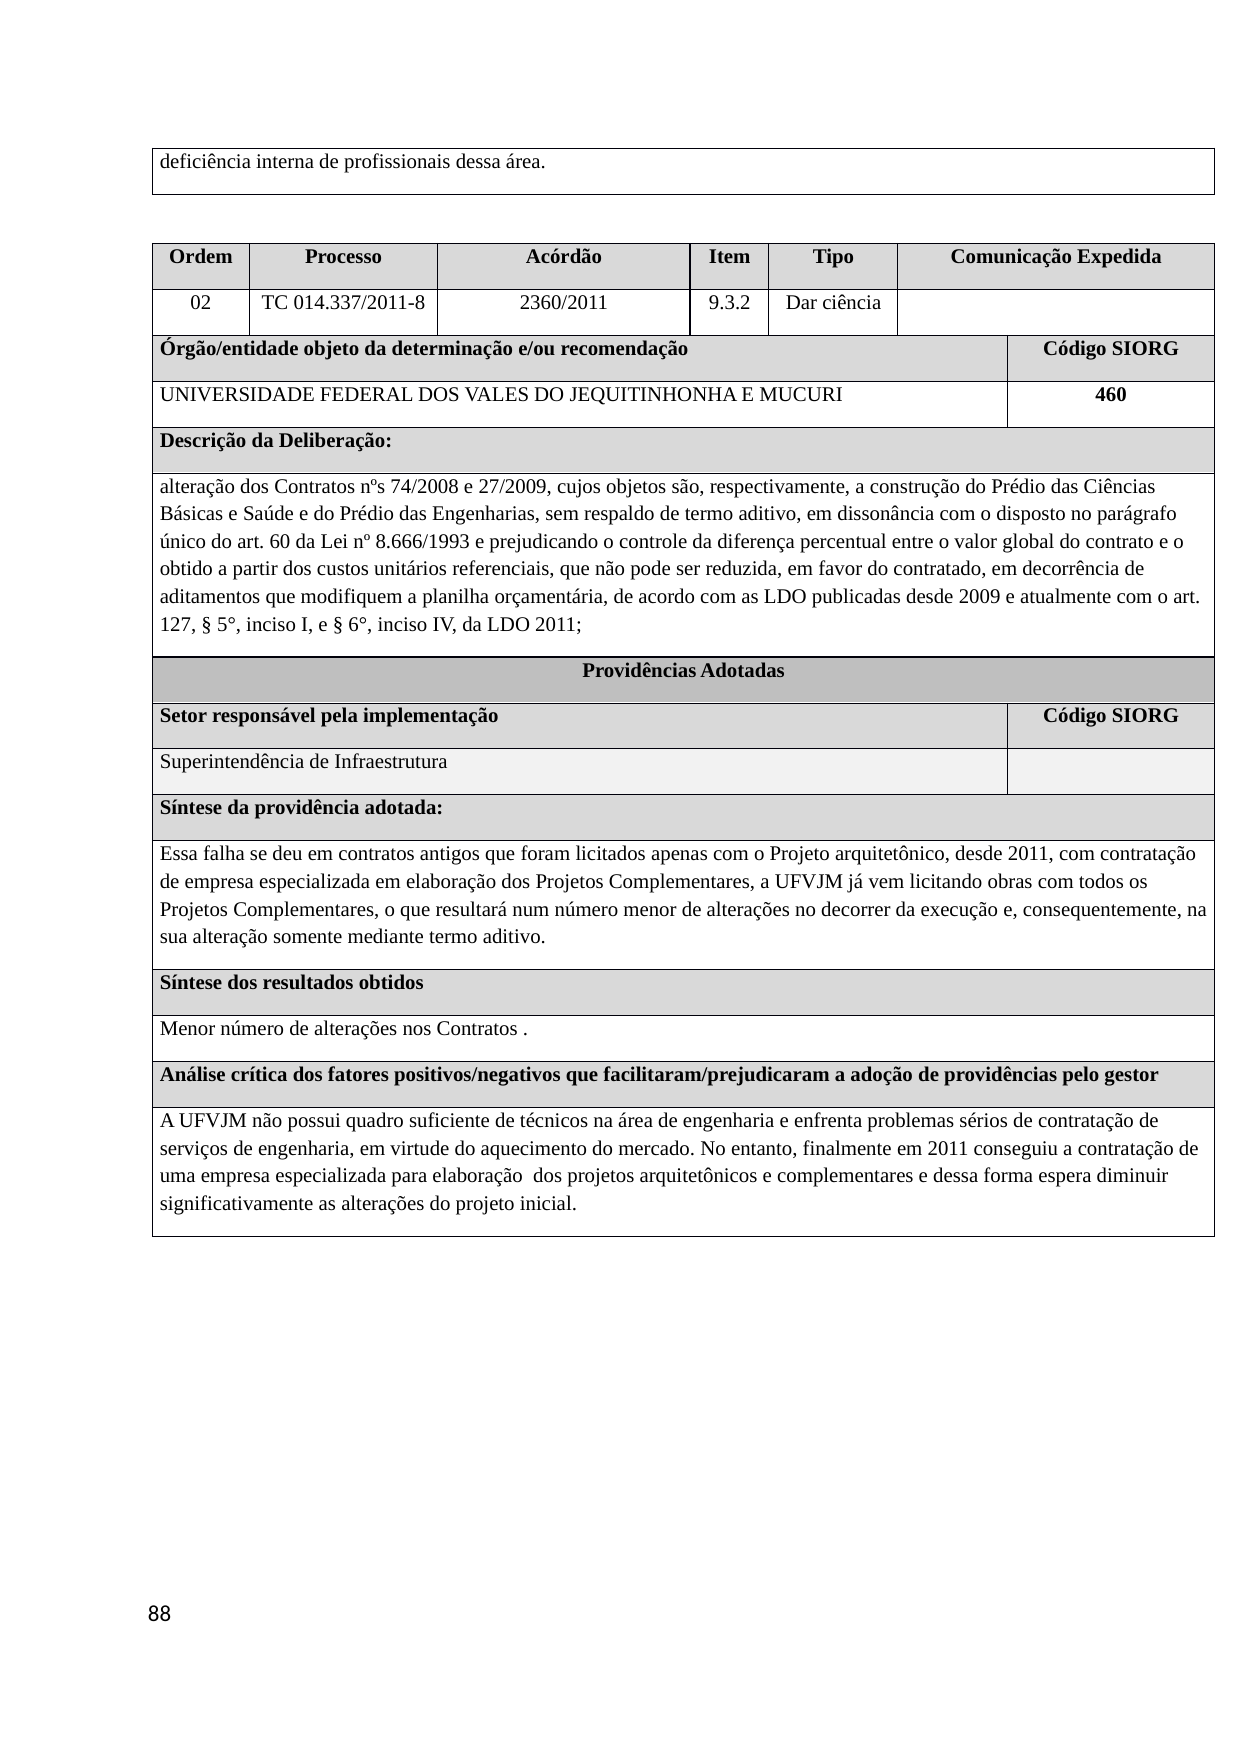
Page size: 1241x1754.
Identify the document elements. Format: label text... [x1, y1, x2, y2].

table_header Tipo [769, 244, 897, 289]
table_cell 9.3.2 [691, 290, 768, 335]
table_cell 02 [153, 290, 249, 335]
table_header Acórdão [438, 244, 689, 289]
table_cell Essa falha se deu em contratos antigos que foram licitados apenas com o Projeto arquitetônico, desde 2011, com contratação de empresa especializada em elaboração dos Projetos Complementares, a UFVJM já vem licitando obras com todos os Projetos Complementares, o que resultará num número menor de alterações no decorrer da execução e, consequentemente, na sua alteração somente mediante termo aditivo. [153, 841, 1214, 969]
table_cell Análise crítica dos fatores positivos/negativos que facilitaram/prejudicaram a adoção de providências pelo gestor [153, 1062, 1214, 1107]
table_cell Síntese da providência adotada: [153, 795, 1214, 840]
table_cell 2360/2011 [438, 290, 689, 335]
table_cell Síntese dos resultados obtidos [153, 970, 1214, 1015]
table_cell Órgão/entidade objeto da determinação e/ou recomendação [153, 336, 1007, 381]
table_cell deficiência interna de profissionais dessa área. [153, 149, 1214, 194]
table_cell [1008, 749, 1214, 794]
table_header Processo [250, 244, 437, 289]
table_cell Código SIORG [1008, 704, 1214, 748]
table_cell Menor número de alterações nos Contratos . [153, 1016, 1214, 1061]
table_cell Setor responsável pela implementação [153, 704, 1007, 748]
table_cell Superintendência de Infraestrutura [153, 749, 1007, 794]
table_cell A UFVJM não possui quadro suficiente de técnicos na área de engenharia e enfrenta problemas sérios de contratação de serviços de engenharia, em virtude do aquecimento do mercado. No entanto, finalmente em 2011 conseguiu a contratação de uma empresa especializada para elaboração dos projetos arquitetônicos e complementares e dessa forma espera diminuir significativamente as alterações do projeto inicial. [153, 1108, 1214, 1236]
table_cell Dar ciência [769, 290, 897, 335]
table_header Comunicação Expedida [898, 244, 1214, 289]
table_cell [898, 290, 1214, 335]
table_cell 460 [1008, 382, 1214, 427]
table_cell TC 014.337/2011-8 [250, 290, 437, 335]
table_cell Código SIORG [1008, 336, 1214, 381]
table_cell Providências Adotadas [153, 658, 1214, 702]
table_cell alteração dos Contratos nºs 74/2008 e 27/2009, cujos objetos são, respectivamente, a construção do Prédio das Ciências Básicas e Saúde e do Prédio das Engenharias, sem respaldo de termo aditivo, em dissonância com o disposto no parágrafo único do art. 60 da Lei nº 8.666/1993 e prejudicando o controle da diferença percentual entre o valor global do contrato e o obtido a partir dos custos unitários referenciais, que não pode ser reduzida, em favor do contratado, em decorrência de aditamentos que modifiquem a planilha orçamentária, de acordo com as LDO publicadas desde 2009 e atualmente com o art. 127, § 5°, inciso I, e § 6°, inciso IV, da LDO 2011; [153, 474, 1214, 656]
table_header Ordem [153, 244, 249, 289]
table_cell UNIVERSIDADE FEDERAL DOS VALES DO JEQUITINHONHA E MUCURI [153, 382, 1007, 427]
table_header Item [691, 244, 768, 289]
table_cell Descrição da Deliberação: [153, 428, 1214, 472]
